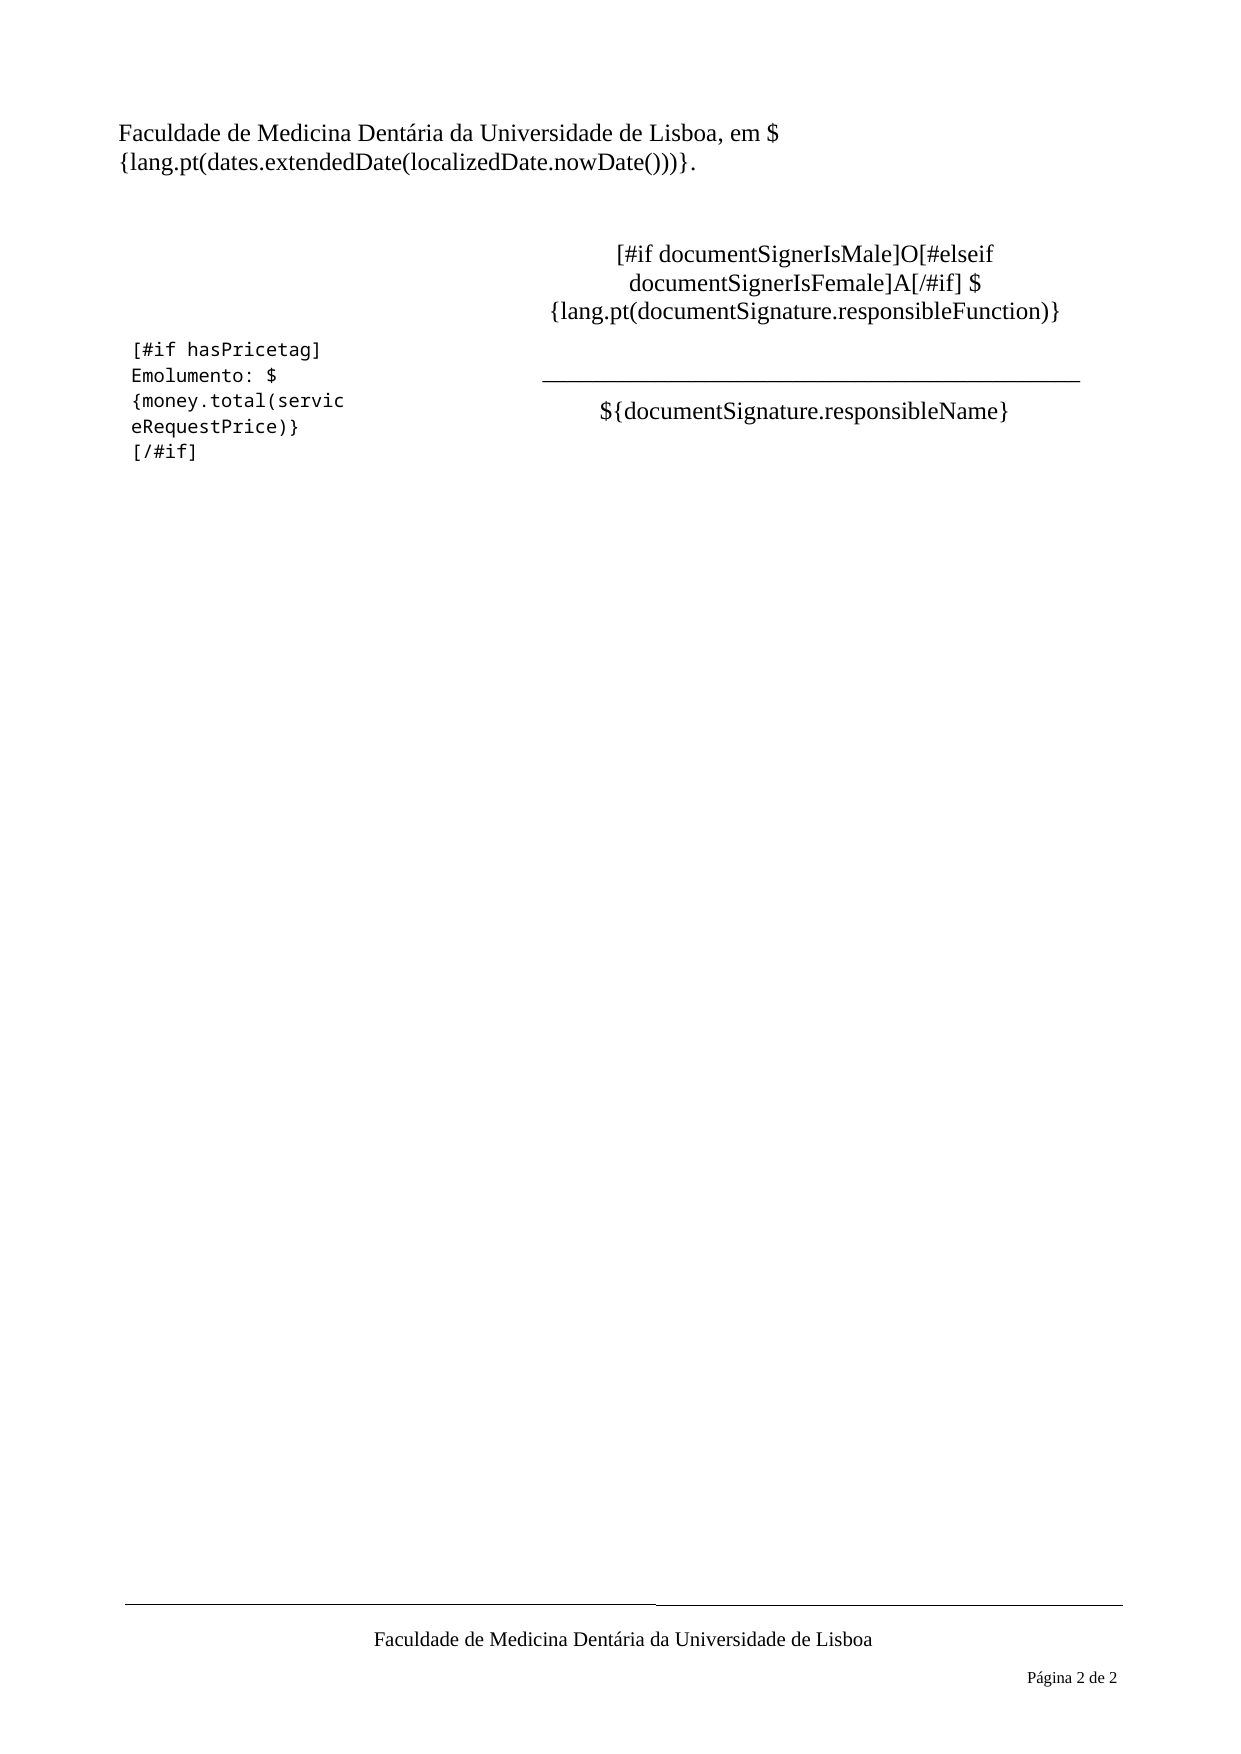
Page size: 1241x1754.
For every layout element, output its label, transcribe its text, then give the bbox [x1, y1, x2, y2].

table_header [#if documentSignerIsMale]O[#elseif documentSignerIsFemale]A[/#if] ${lang.pt(documentSignature.responsibleFunction)} [125, 233, 1110, 331]
table_cell ${documentSignature.responsibleName} [500, 391, 1110, 470]
text Faculdade de Medicina Dentária da Universidade de Lisboa, em ${lang.pt(dates.extendedDate(localizedDate.nowDate()))}. [118, 118, 1122, 176]
table_cell ___________________________________________ [500, 331, 1110, 391]
table_cell [#if hasPricetag] Emolumento: ${money.total(serviceRequestPrice)} [/#if] [125, 331, 500, 470]
